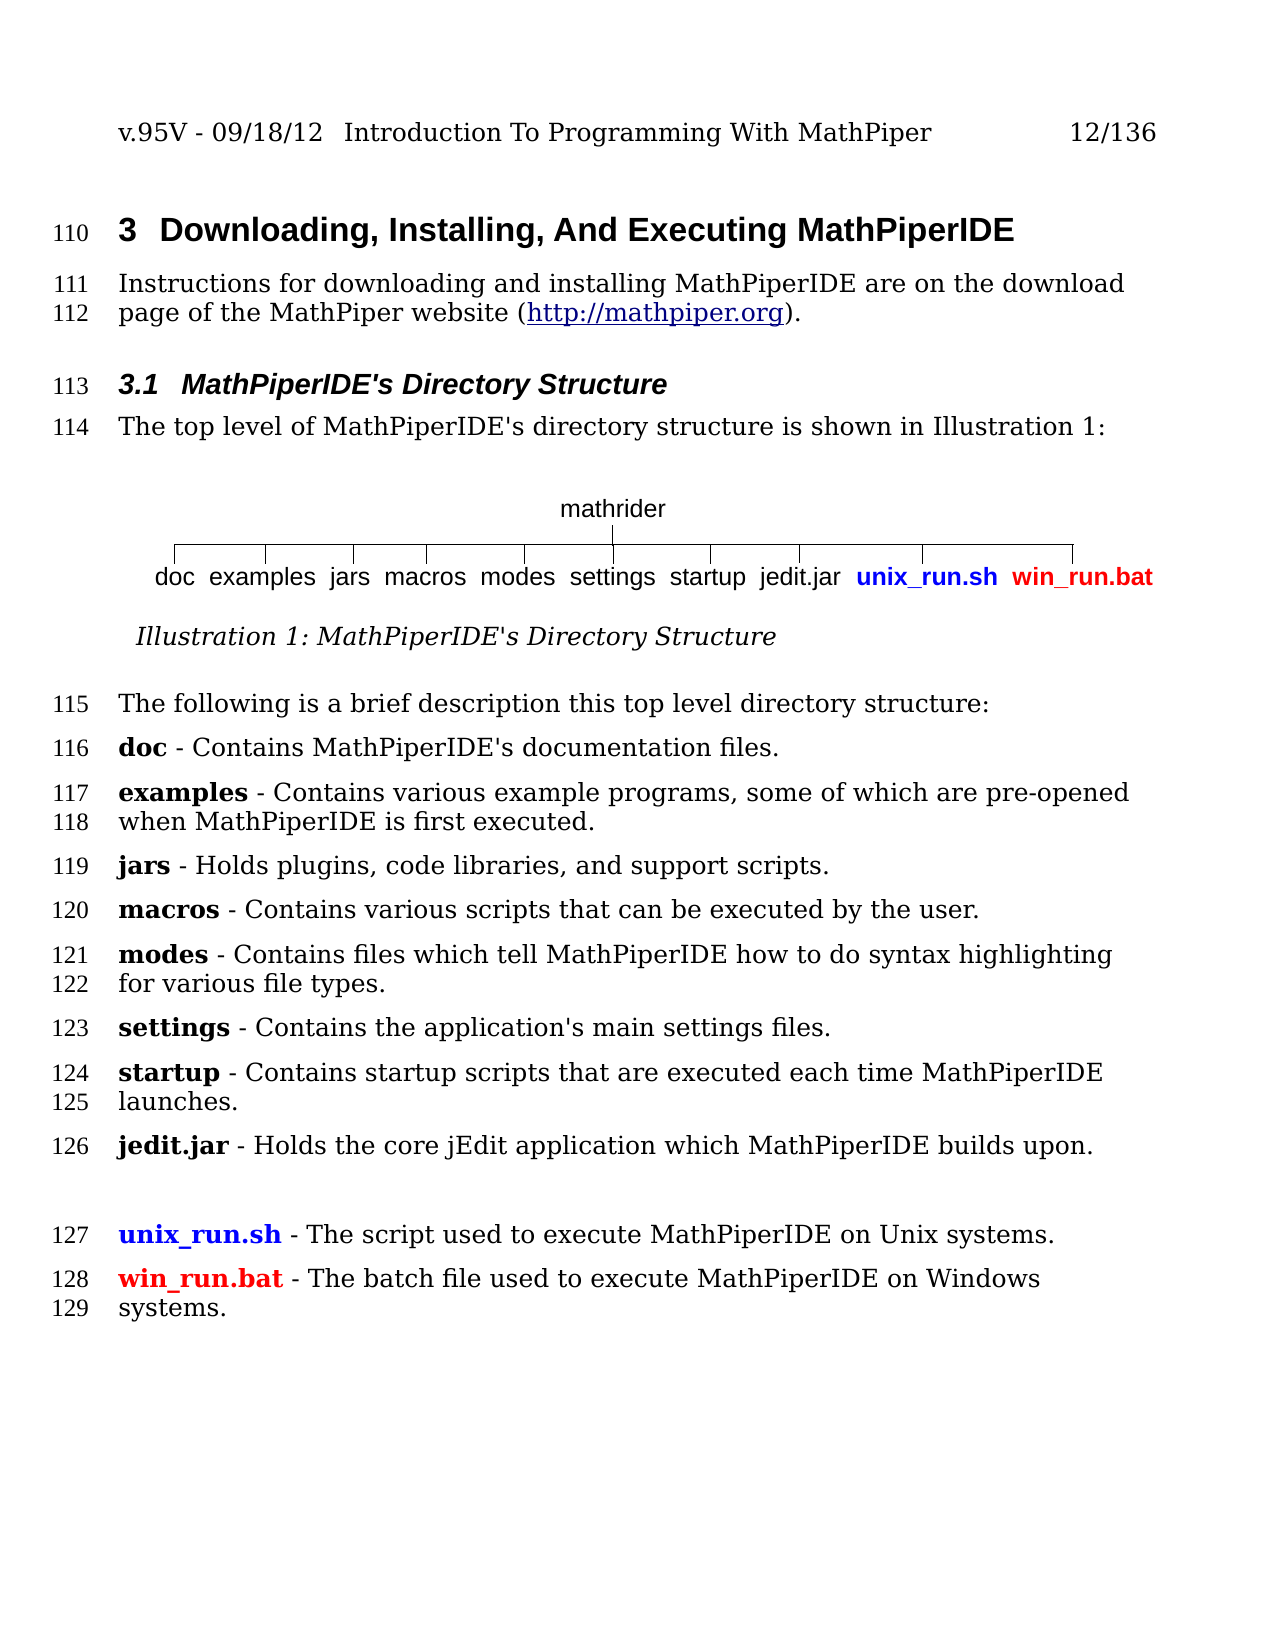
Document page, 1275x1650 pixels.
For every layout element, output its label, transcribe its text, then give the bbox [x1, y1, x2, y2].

text doc - Contains MathPiperIDE's documentation files. [118, 733, 1157, 762]
subtitle Downloading, Installing, And Executing MathPiperIDE [118, 210, 1157, 248]
text macros - Contains various scripts that can be executed by the user. [118, 895, 1157, 925]
text The following is a brief description this top level directory structure: [118, 689, 1157, 718]
text jedit.jar - Holds the core jEdit application which MathPiperIDE builds upon. [118, 1131, 1157, 1161]
text modes - Contains files which tell MathPiperIDE how to do syntax highlighting for various file types. [118, 940, 1157, 998]
subtitle MathPiperIDE's Directory Structure [118, 367, 1157, 400]
text win_run.bat - The batch file used to execute MathPiperIDE on Windows systems. [118, 1264, 1157, 1323]
text examples - Contains various example programs, some of which are pre-opened when MathPiperIDE is first executed. [118, 777, 1157, 836]
text Illustration 1: MathPiperIDE's Directory Structure [136, 468, 1153, 651]
text The top level of MathPiperIDE's directory structure is shown in Illustration 1: [118, 412, 1157, 441]
text settings - Contains the application's main settings files. [118, 1013, 1157, 1043]
text startup - Contains startup scripts that are executed each time MathPiperIDE launches. [118, 1058, 1157, 1116]
text unix_run.sh - The script used to execute MathPiperIDE on Unix systems. [118, 1220, 1157, 1249]
text Instructions for downloading and installing MathPiperIDE are on the download page of the MathPiper website (http://mathpiper.org). [118, 269, 1157, 328]
text jars - Holds plugins, code libraries, and support scripts. [118, 851, 1157, 880]
